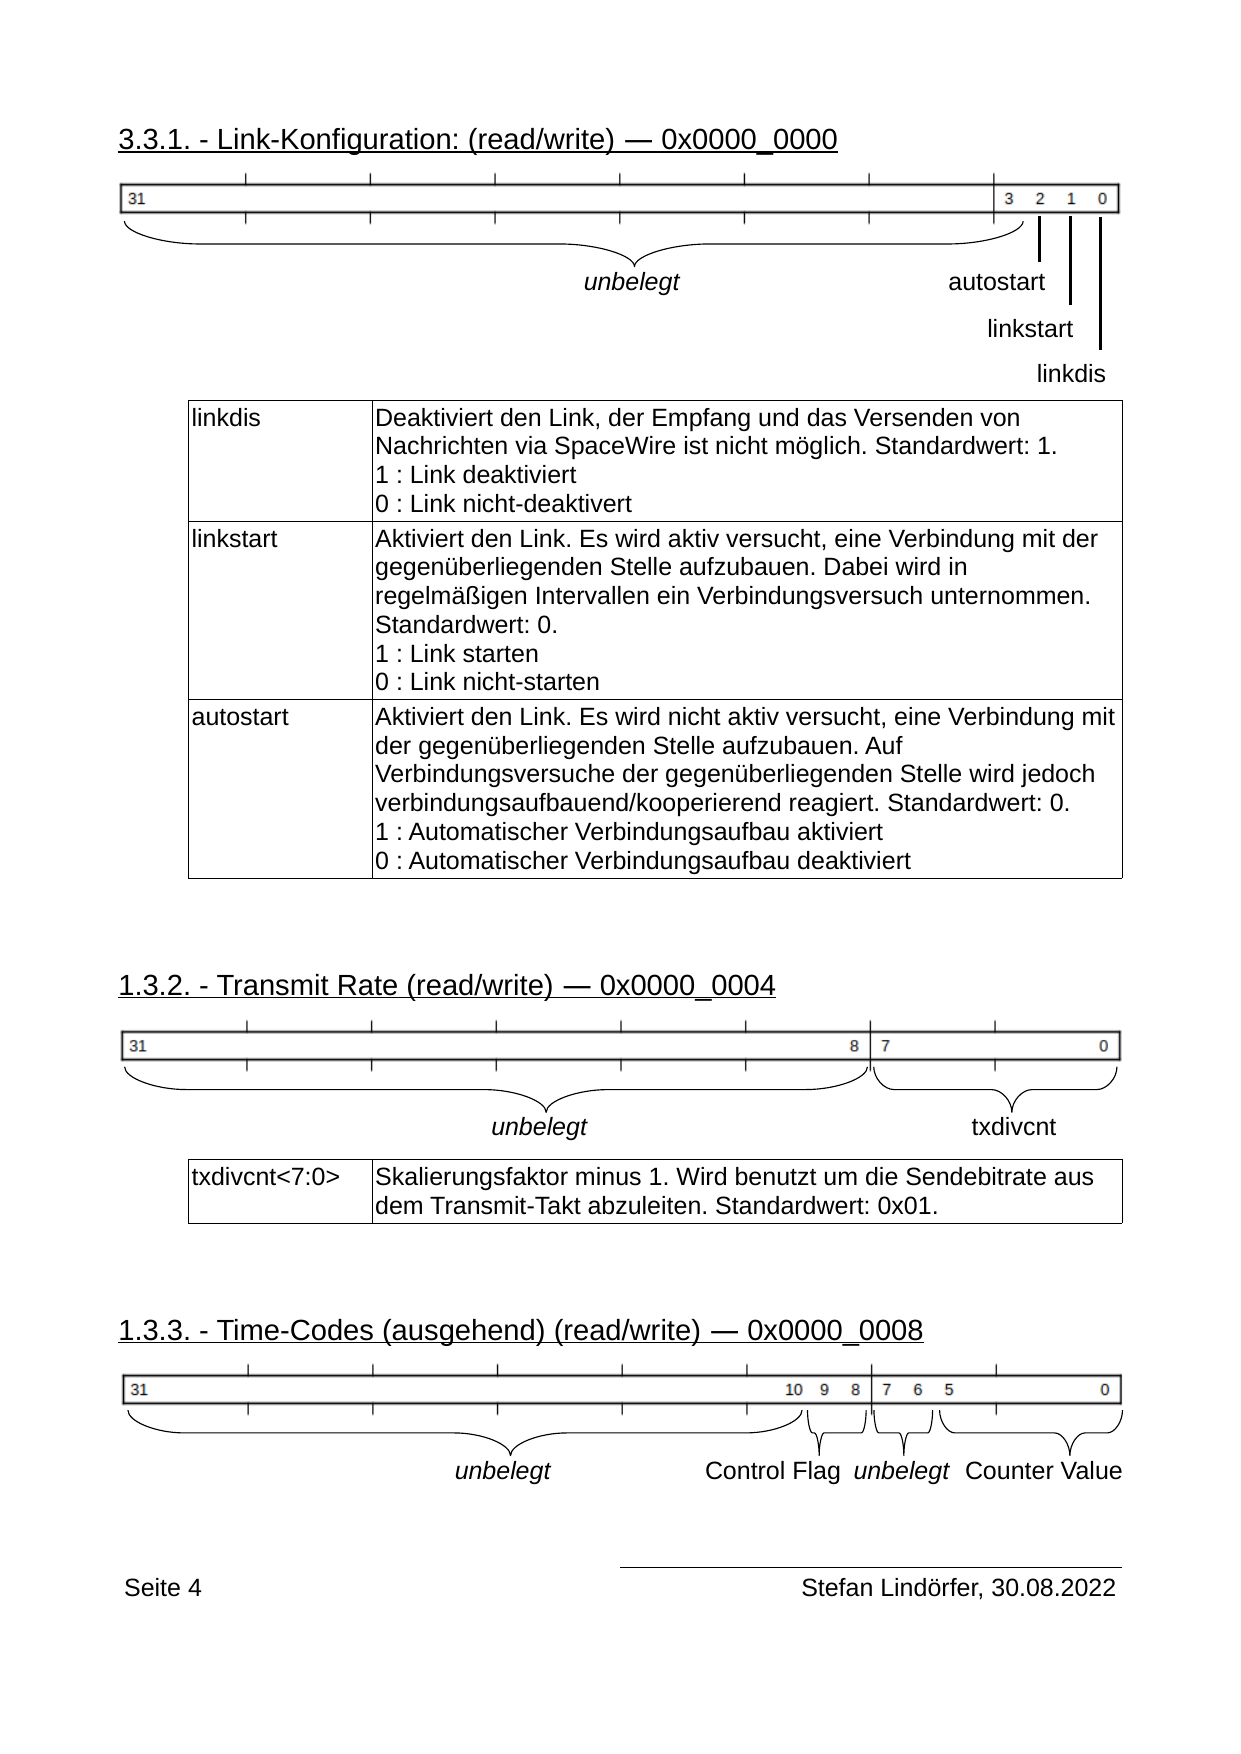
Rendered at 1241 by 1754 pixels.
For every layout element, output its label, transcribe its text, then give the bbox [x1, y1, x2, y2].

table_header txdivcnt<7:0> [189, 1160, 372, 1222]
table_cell Aktiviert den Link. Es wird aktiv versucht, eine Verbindung mit der gegenüberliegenden Stelle aufzubauen. Dabei wird in regelmäßigen Intervallen ein Verbindungsversuch unternommen. Standardwert: 0. 1 : Link starten 0 : Link nicht-starten [373, 522, 1122, 699]
table_cell Aktiviert den Link. Es wird nicht aktiv versucht, eine Verbindung mit der gegenüberliegenden Stelle aufzubauen. Auf Verbindungsversuche der gegenüberliegenden Stelle wird jedoch verbindungsaufbauend/kooperierend reagiert. Standardwert: 0. 1 : Automatischer Verbindungsaufbau aktiviert 0 : Automatischer Verbindungsaufbau deaktiviert [373, 700, 1122, 877]
text 1.3.2. - Transmit Rate (read/write) — 0x0000_0004 [118, 964, 1122, 1003]
table_header Skalierungsfaktor minus 1. Wird benutzt um die Sendebitrate aus dem Transmit-Takt abzuleiten. Standardwert: 0x01. [373, 1160, 1122, 1222]
table_header Deaktiviert den Link, der Empfang und das Versenden von Nachrichten via SpaceWire ist nicht möglich. Standardwert: 1. 1 : Link deaktiviert 0 : Link nicht-deaktivert [373, 401, 1122, 521]
text 3.3.1. - Link-Konfiguration: (read/write) — 0x0000_0000 [118, 118, 1122, 158]
text 1.3.3. - Time-Codes (ausgehend) (read/write) — 0x0000_0008 [118, 1309, 1122, 1348]
picture [118, 1015, 1123, 1073]
table_header linkdis [189, 401, 372, 521]
table_cell autostart [189, 700, 372, 877]
table_cell linkstart [189, 522, 372, 699]
picture [118, 169, 1123, 227]
picture [118, 1360, 1123, 1418]
